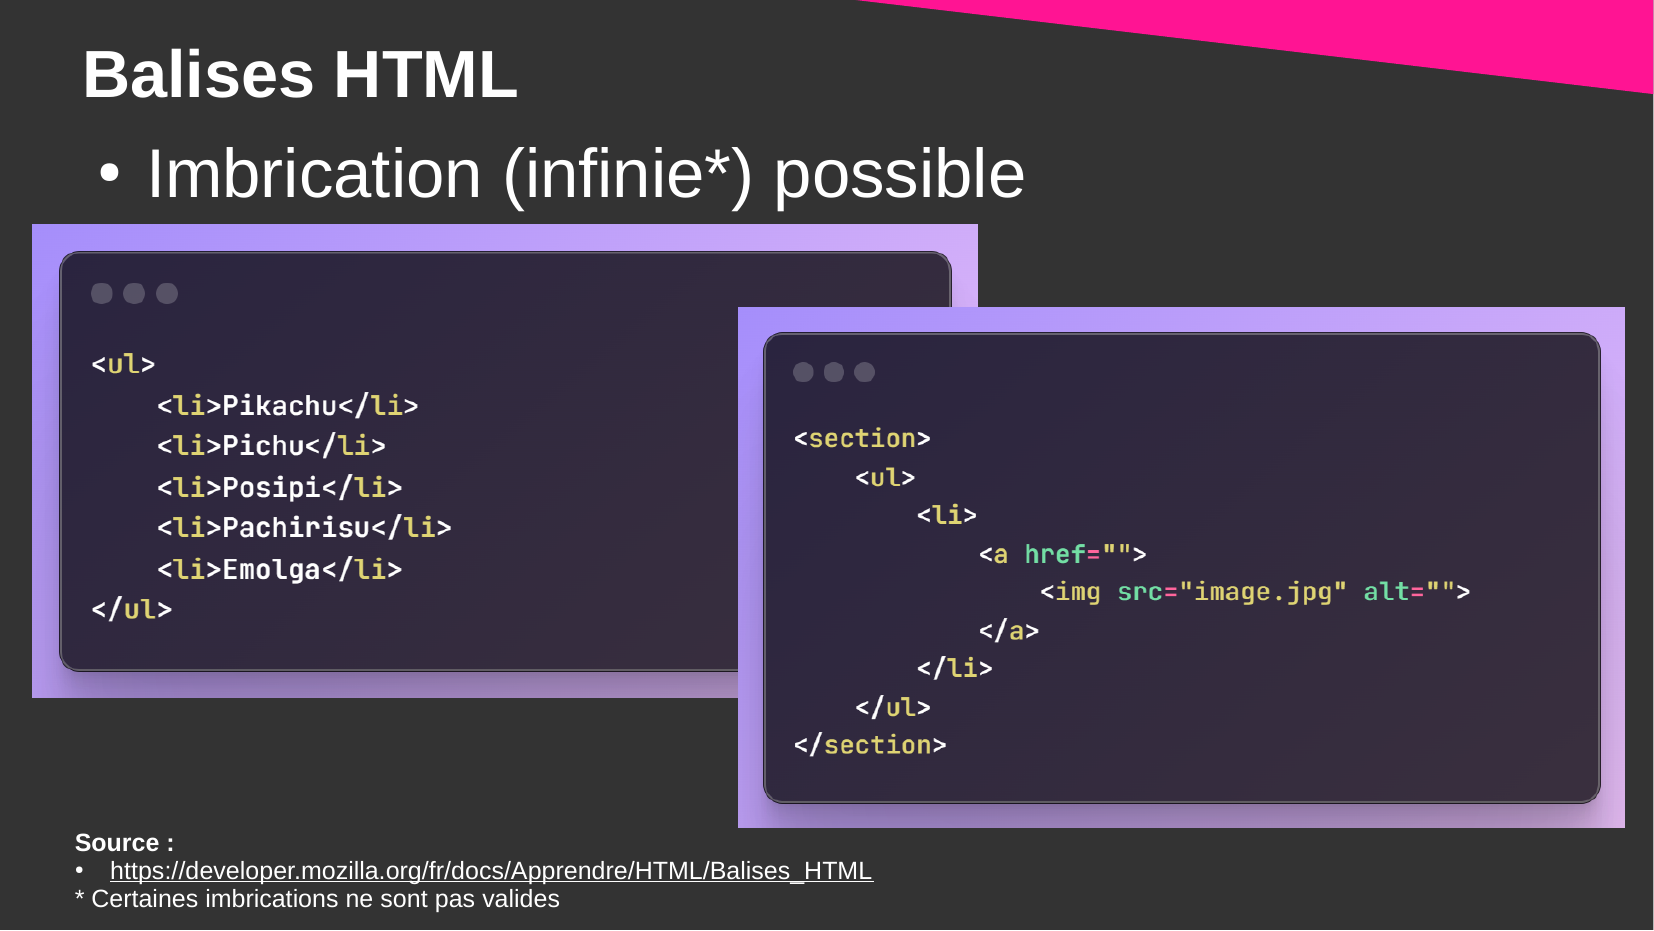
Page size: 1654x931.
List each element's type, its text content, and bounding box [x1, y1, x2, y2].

list Imbrication (infinie*) possible [80, 135, 1217, 213]
text_box Source : https://developer.mozilla.org/fr/docs/Apprendre/HTML/Balises_HTML * Certaines imbrications ne sont pas valides [59, 821, 1546, 920]
text_box [855, 0, 1654, 95]
title Balises HTML [82, 37, 1571, 114]
picture [32, 224, 1625, 828]
